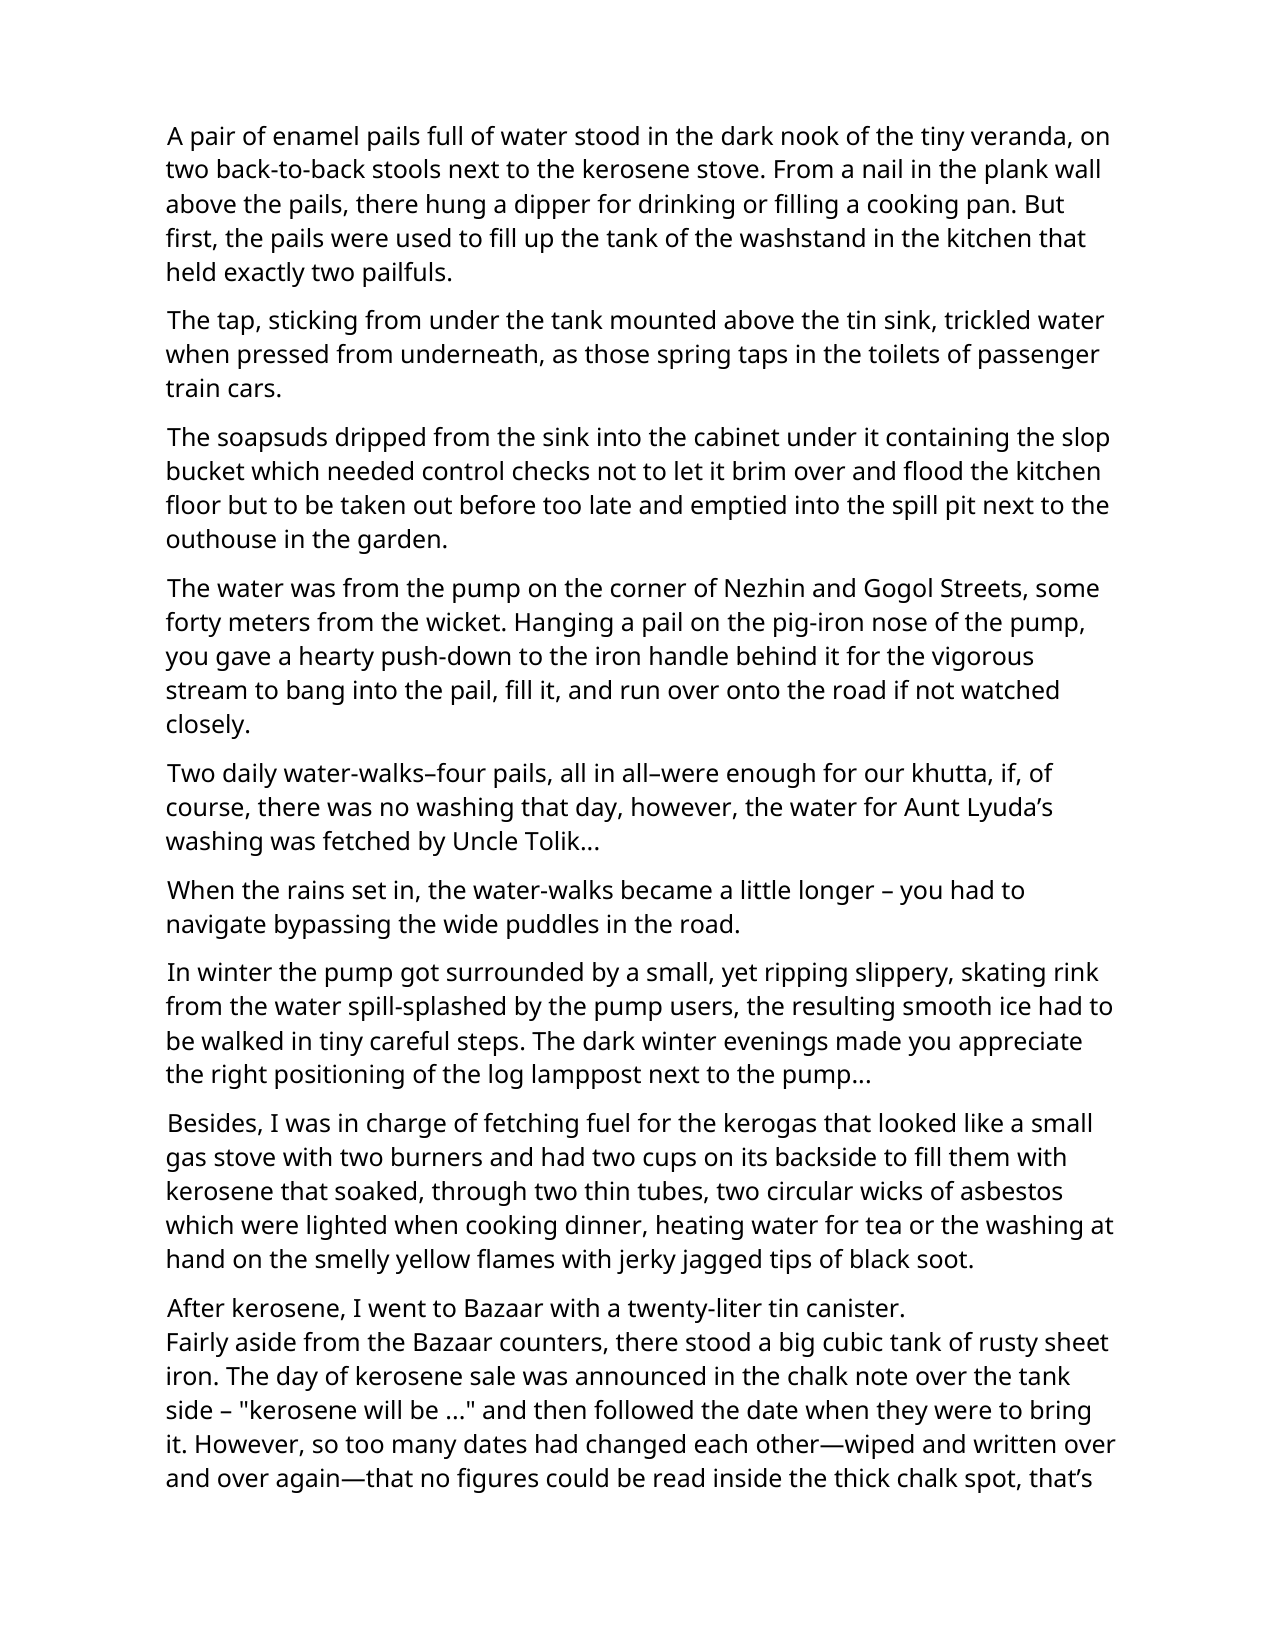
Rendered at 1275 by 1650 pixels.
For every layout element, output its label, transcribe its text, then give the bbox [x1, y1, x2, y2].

text The tap, sticking from under the tank mounted above the tin sink, trickled water when pressed from underneath, as those spring taps in the toilets of passenger train cars. [165, 303, 1118, 405]
text When the rains set in, the water-walks became a little longer – you had to navigate bypassing the wide puddles in the road. [165, 872, 1118, 940]
text Besides, I was in charge of fetching fuel for the kerogas that looked like a small gas stove with two burners and had two cups on its backside to fill them with kerosene that soaked, through two thin tubes, two circular wicks of asbestos which were lighted when cooking dinner, heating water for tea or the washing at hand on the smelly yellow flames with jerky jagged tips of black soot. [165, 1106, 1118, 1276]
text The soapsuds dripped from the sink into the cabinet under it containing the slop bucket which needed control checks not to let it brim over and flood the kitchen floor but to be taken out before too late and emptied into the spill pit next to the outhouse in the garden. [165, 420, 1118, 556]
text Two daily water-walks–four pails, all in all–were enough for our khutta, if, of course, there was no washing that day, however, the water for Aunt Lyuda’s washing was fetched by Uncle Tolik... [165, 756, 1118, 858]
text In winter the pump got surrounded by a small, yet ripping slippery, skating rink from the water spill-splashed by the pump users, the resulting smooth ice had to be walked in tiny careful steps. The dark winter evenings made you appreciate the right positioning of the log lamppost next to the pump... [165, 955, 1118, 1091]
text The water was from the pump on the corner of Nezhin and Gogol Streets, some forty meters from the wicket. Hanging a pail on the pig-iron nose of the pump, you gave a hearty push-down to the iron handle behind it for the vigorous stream to bang into the pail, fill it, and run over onto the road if not watched closely. [165, 571, 1118, 741]
text A pair of enamel pails full of water stood in the dark nook of the tiny veranda, on two back-to-back stools next to the kerosene stove. From a nail in the plank wall above the pails, there hung a dipper for drinking or filling a cooking pan. But first, the pails were used to fill up the tank of the washstand in the kitchen that held exactly two pailfuls. [165, 118, 1118, 288]
text After kerosene, I went to Bazaar with a twenty-liter tin canister. Fairly aside from the Bazaar counters, there stood a big cubic tank of rusty sheet iron. The day of kerosene sale was announced in the chalk note over the tank side – "kerosene will be ..." and then followed the date when they were to bring it. However, so too many dates had changed each other—wiped and written over and over again—that no figures could be read inside the thick chalk spot, that’s [165, 1291, 1118, 1495]
